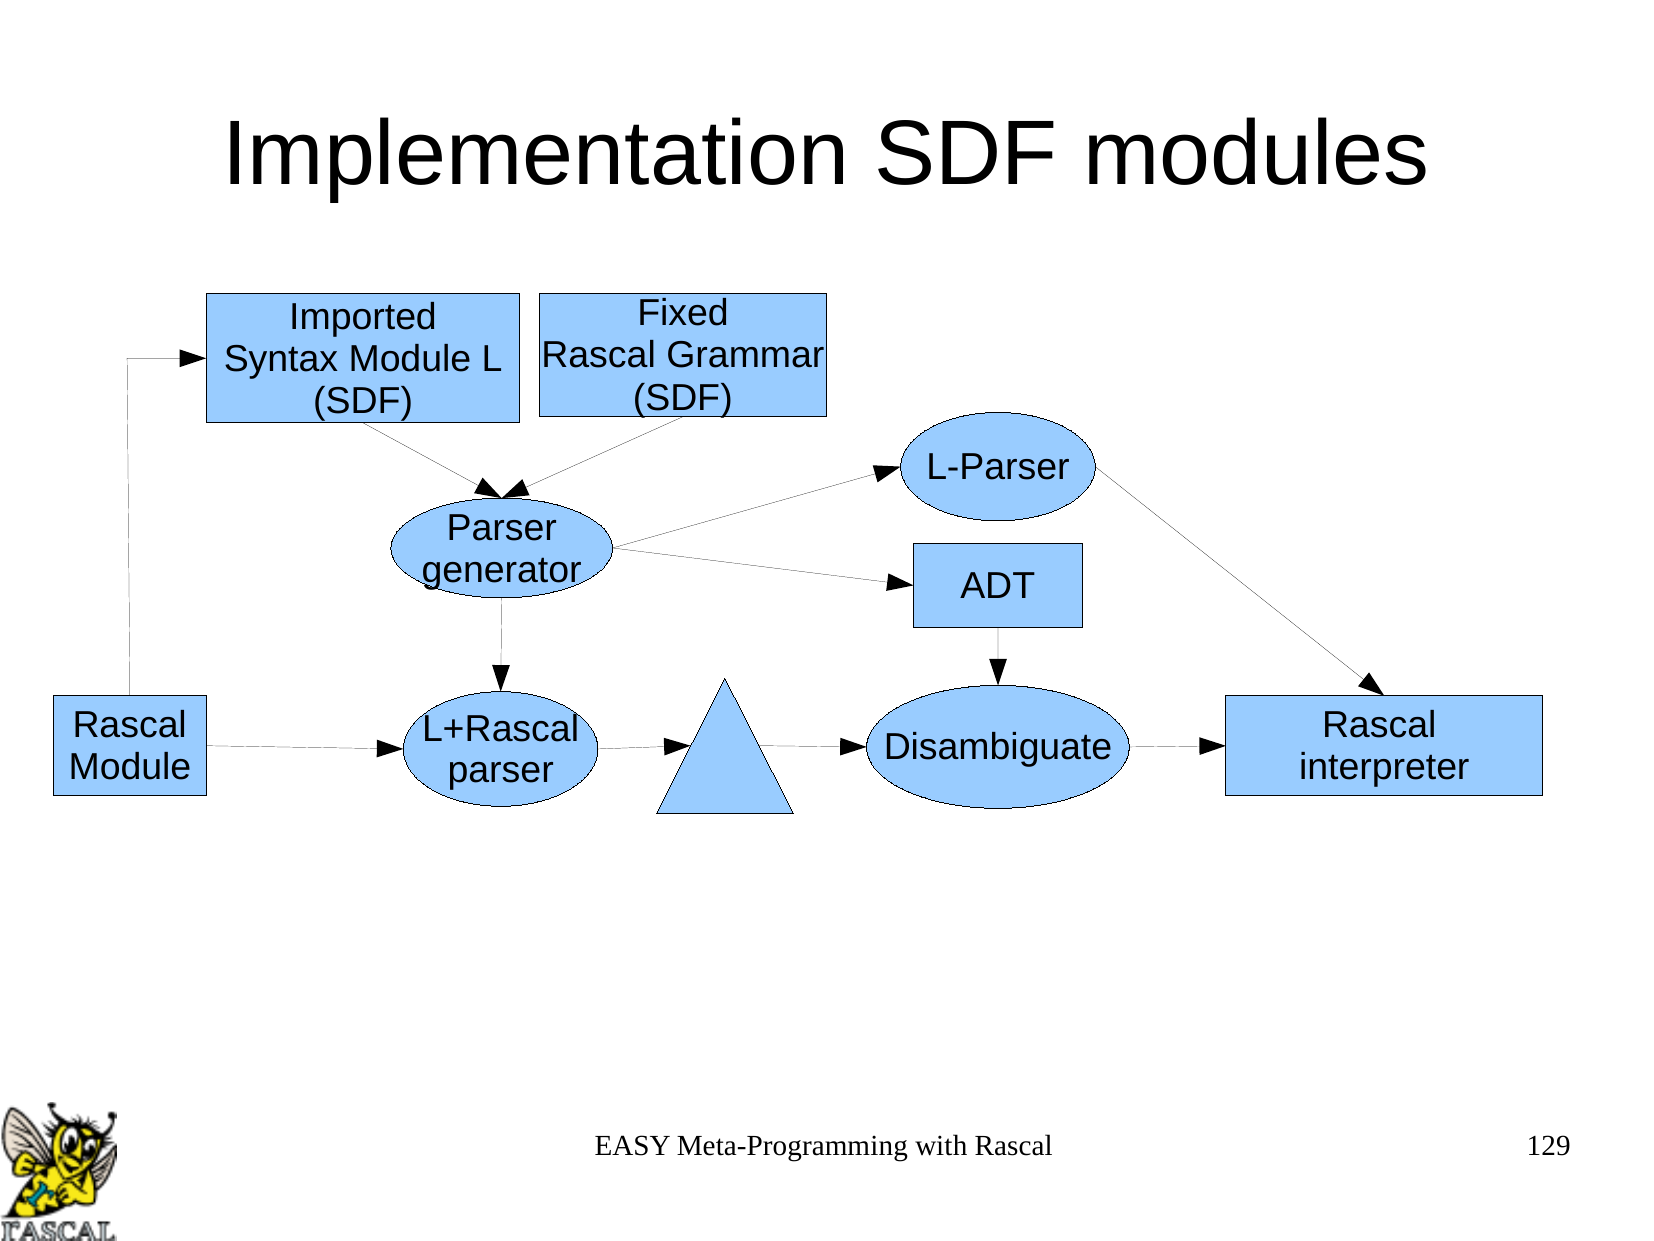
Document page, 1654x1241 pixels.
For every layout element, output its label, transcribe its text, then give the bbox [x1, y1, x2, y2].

text_box L-Parser [900, 412, 1096, 521]
picture [0, 1102, 117, 1241]
text_box Fixed Rascal Grammar (SDF) [539, 293, 827, 417]
text_box L+Rascal parser [403, 691, 598, 807]
text_box Imported Syntax Module L (SDF) [206, 293, 520, 423]
title Implementation SDF modules [82, 49, 1571, 257]
text_box Rascal interpreter [1225, 695, 1543, 796]
text_box [656, 678, 794, 814]
text_box Rascal Module [53, 695, 207, 796]
text_box ADT [913, 543, 1083, 628]
text_box Parser generator [390, 498, 613, 598]
text_box Disambiguate [866, 685, 1130, 809]
